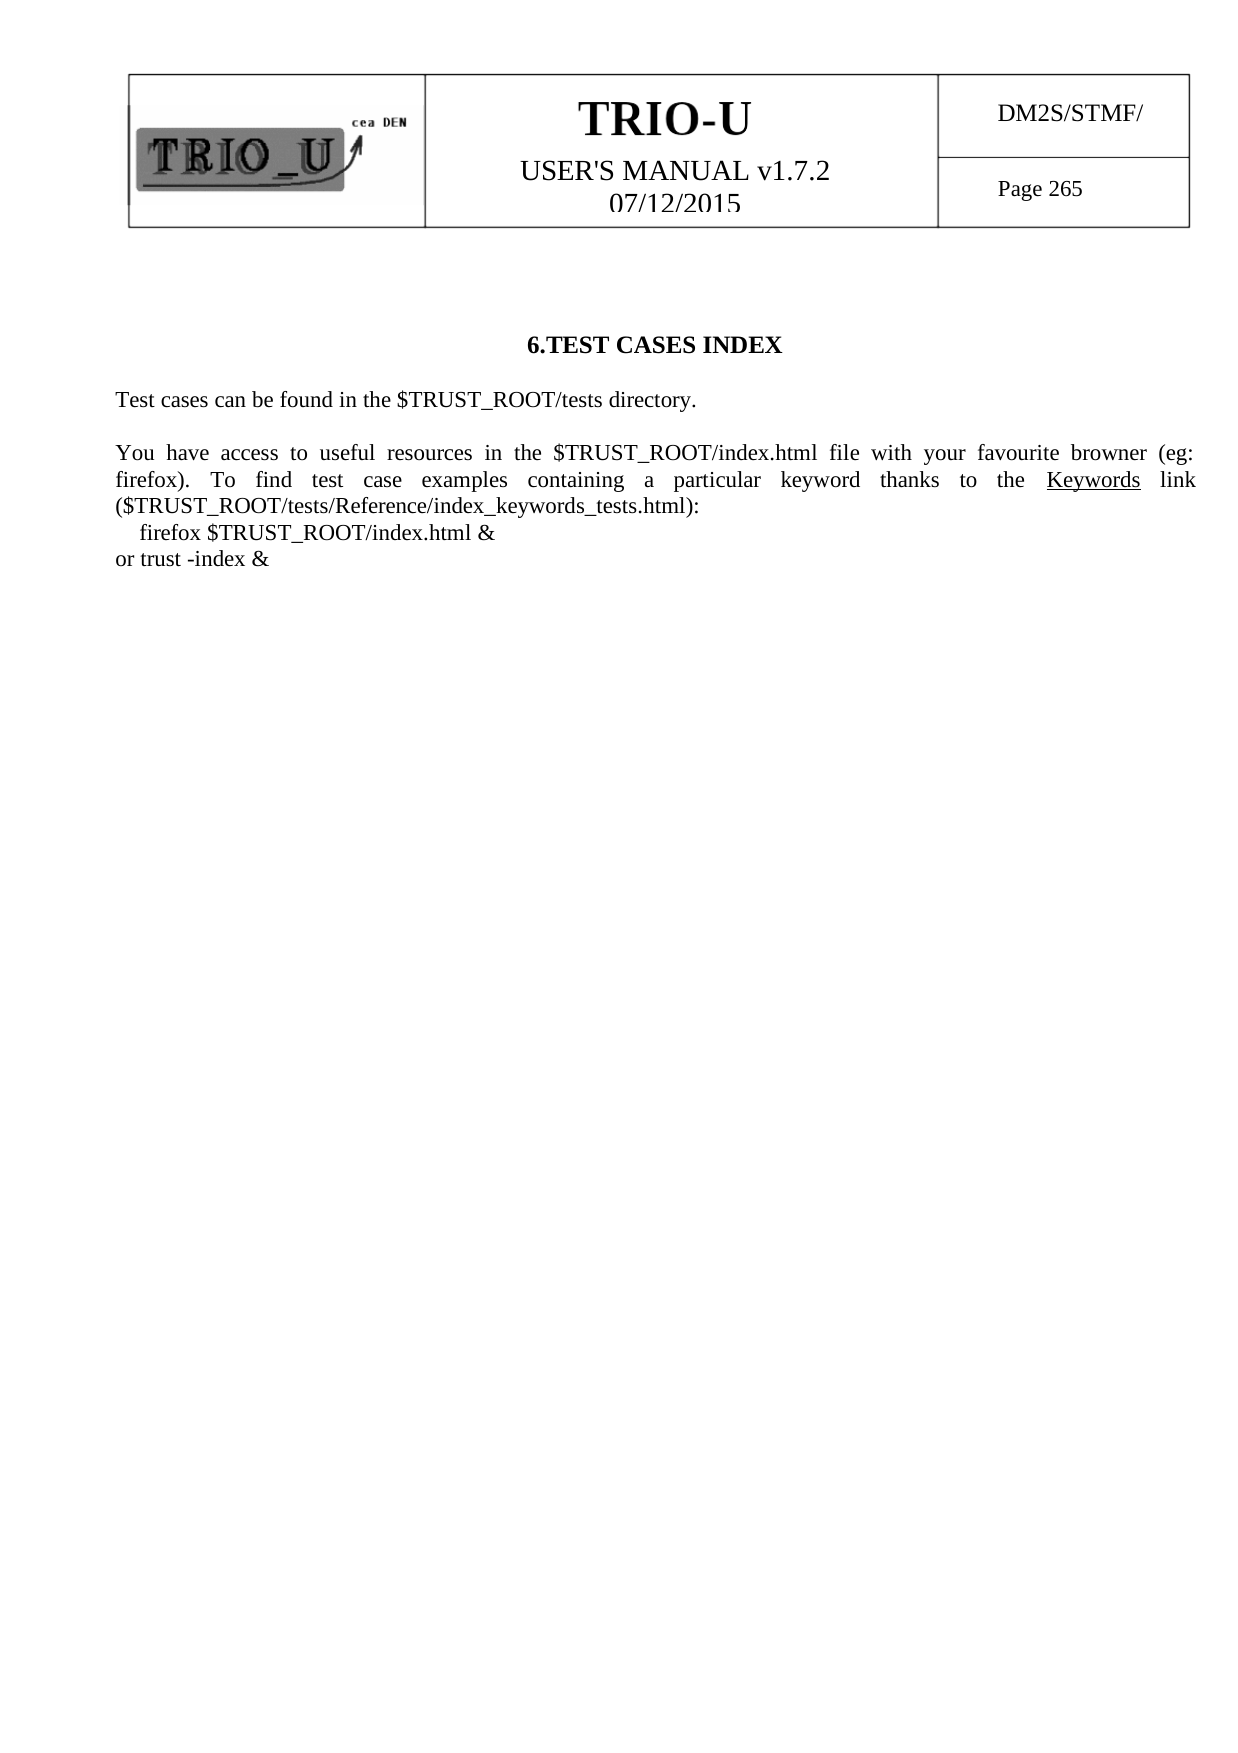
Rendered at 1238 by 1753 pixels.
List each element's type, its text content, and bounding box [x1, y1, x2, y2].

text You have access to useful resources in the $TRUST_ROOT/index.html file with your favourite browner (eg: firefox). To find test case examples containing a particular keyword thanks to the Keywords link ($TRUST_ROOT/tests/Reference/index_keywords_tests.html): [115, 439, 1196, 519]
text firefox $TRUST_ROOT/index.html & [115, 519, 1196, 545]
text or trust -index & [115, 545, 1196, 572]
subtitle test cases index [145, 322, 1165, 359]
text Test cases can be found in the $TRUST_ROOT/tests directory. [115, 386, 1196, 412]
